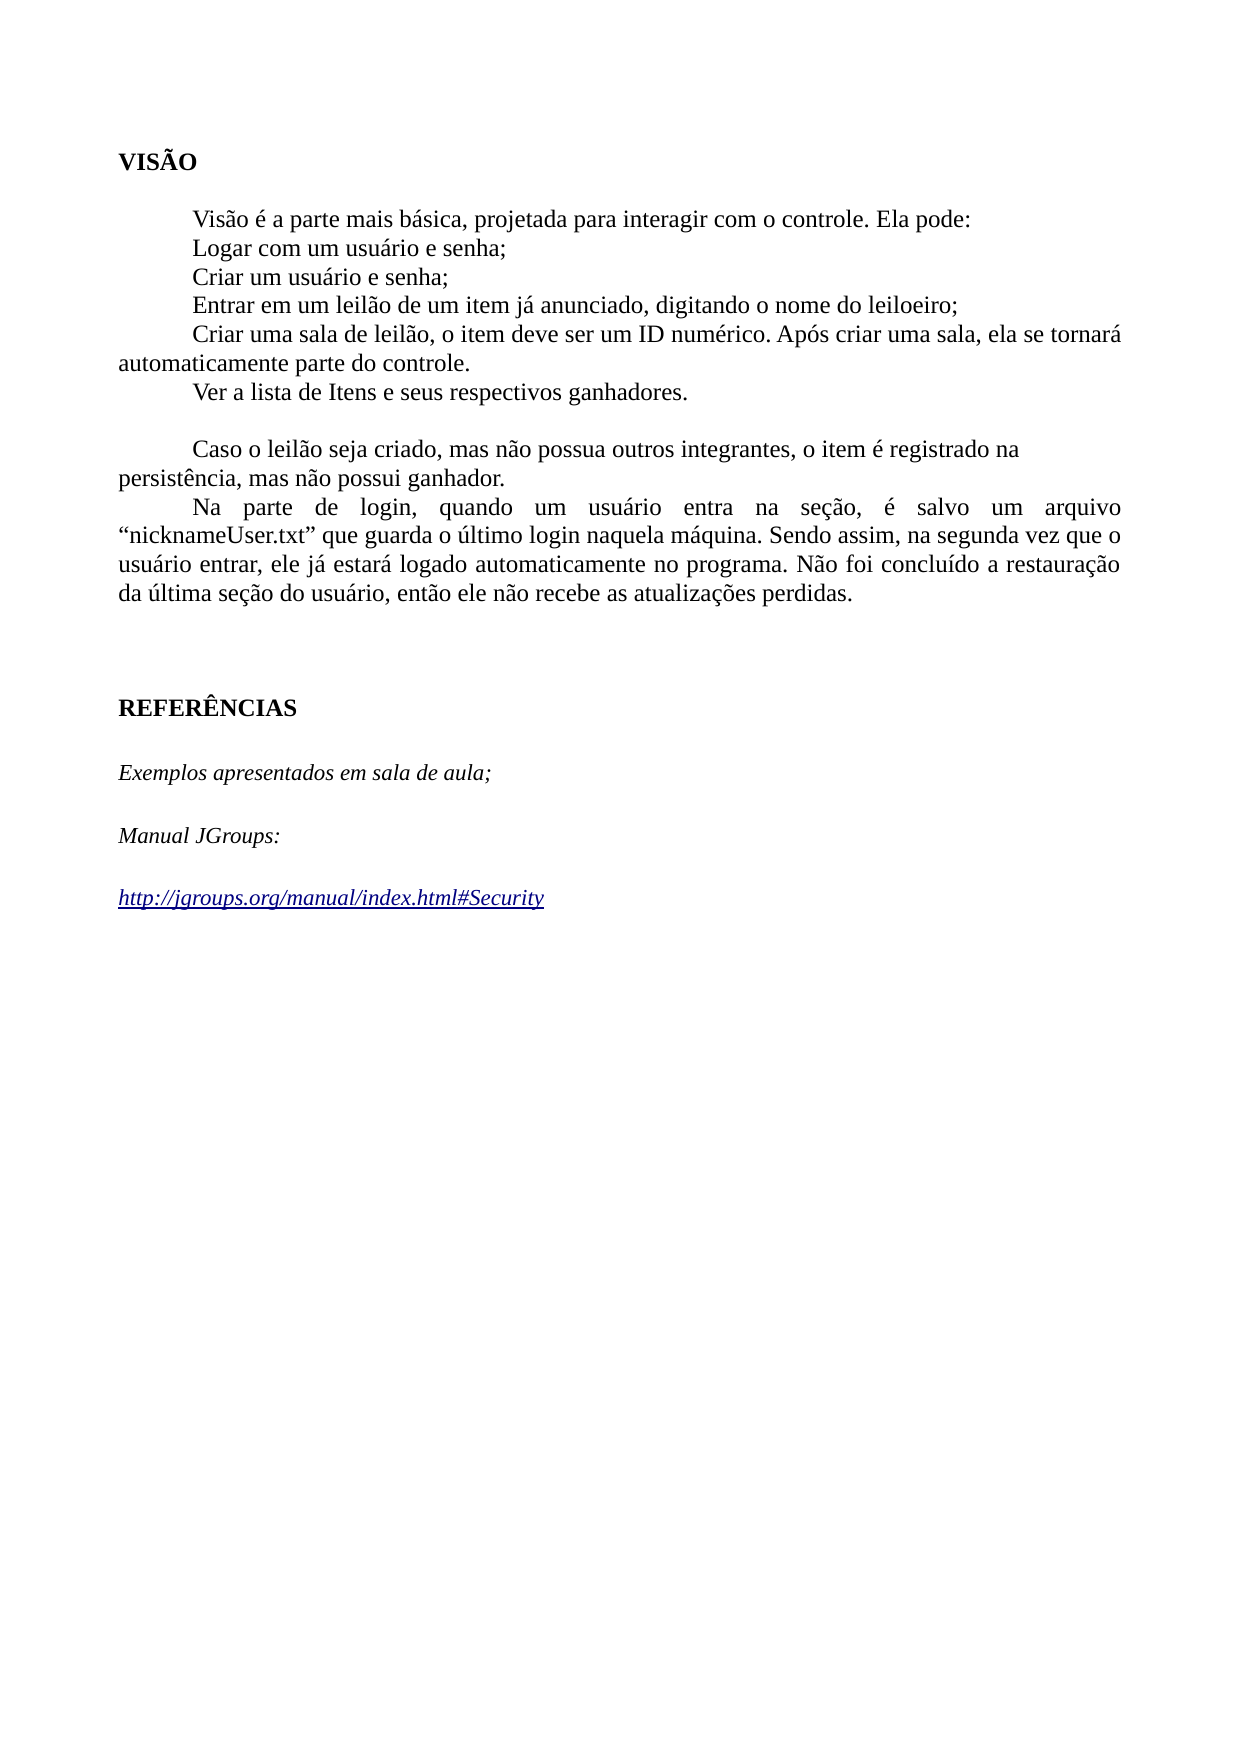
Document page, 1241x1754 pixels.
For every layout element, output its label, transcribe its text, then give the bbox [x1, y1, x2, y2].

text http://jgroups.org/manual/index.html#Security [118, 884, 1122, 911]
text Criar uma sala de leilão, o item deve ser um ID numérico. Após criar uma sala, ela se tornará automaticamente parte do controle. [118, 319, 1122, 377]
text Ver a lista de Itens e seus respectivos ganhadores. [118, 377, 1122, 406]
text Criar um usuário e senha; [118, 262, 1122, 291]
text Manual JGroups: [118, 822, 1122, 848]
text Exemplos apresentados em sala de aula; [118, 759, 1122, 785]
text Na parte de login, quando um usuário entra na seção, é salvo um arquivo “nicknameUser.txt” que guarda o último login naquela máquina. Sendo assim, na segunda vez que o usuário entrar, ele já estará logado automaticamente no programa. Não foi concluído a restauração da última seção do usuário, então ele não recebe as atualizações perdidas. [118, 492, 1122, 607]
text VISÃO [118, 147, 1122, 176]
text Visão é a parte mais básica, projetada para interagir com o controle. Ela pode: [118, 204, 1122, 233]
text Logar com um usuário e senha; [118, 233, 1122, 262]
text Caso o leilão seja criado, mas não possua outros integrantes, o item é registrado na persistência, mas não possui ganhador. [118, 434, 1122, 492]
text Entrar em um leilão de um item já anunciado, digitando o nome do leiloeiro; [118, 291, 1122, 319]
text REFERÊNCIAS [118, 693, 1122, 722]
